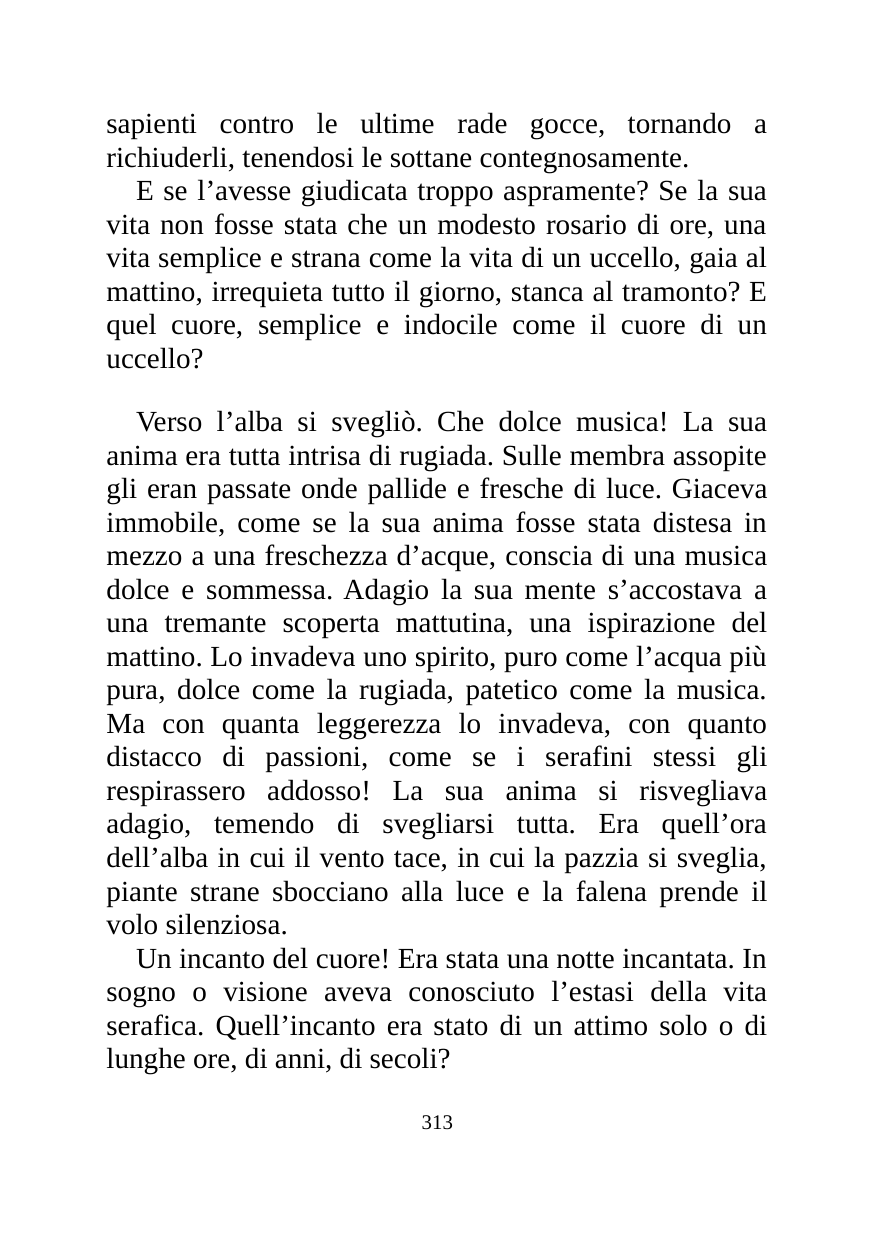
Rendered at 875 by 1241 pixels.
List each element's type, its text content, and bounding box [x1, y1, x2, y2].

text Un incanto del cuore! Era stata una notte incantata. In sogno o visione aveva conosciuto l’estasi della vita serafica. Quell’incanto era stato di un attimo solo o di lunghe ore, di anni, di secoli? [106, 941, 768, 1075]
text Verso l’alba si svegliò. Che dolce musica! La sua anima era tutta intrisa di rugiada. Sulle membra assopite gli eran passate onde pallide e fresche di luce. Giaceva immobile, come se la sua anima fosse stata distesa in mezzo a una freschezza d’acque, conscia di una musica dolce e sommessa. Adagio la sua mente s’accostava a una tremante scoperta mattutina, una ispirazione del mattino. Lo invadeva uno spirito, puro come l’acqua più pura, dolce come la rugiada, patetico come la musica. Ma con quanta leggerezza lo invadeva, con quanto distacco di passioni, come se i serafini stessi gli respirassero addosso! La sua anima si risvegliava adagio, temendo di svegliarsi tutta. Era quell’ora dell’alba in cui il vento tace, in cui la pazzia si sveglia, piante strane sbocciano alla luce e la falena prende il volo silenziosa. [106, 404, 768, 941]
text sapienti contro le ultime rade gocce, tornando a richiuderli, tenendosi le sottane contegnosamente. [106, 106, 768, 173]
text E se l’avesse giudicata troppo aspramente? Se la sua vita non fosse stata che un modesto rosario di ore, una vita semplice e strana come la vita di un uccello, gaia al mattino, irrequieta tutto il giorno, stanca al tramonto? E quel cuore, semplice e indocile come il cuore di un uccello? [106, 173, 768, 374]
